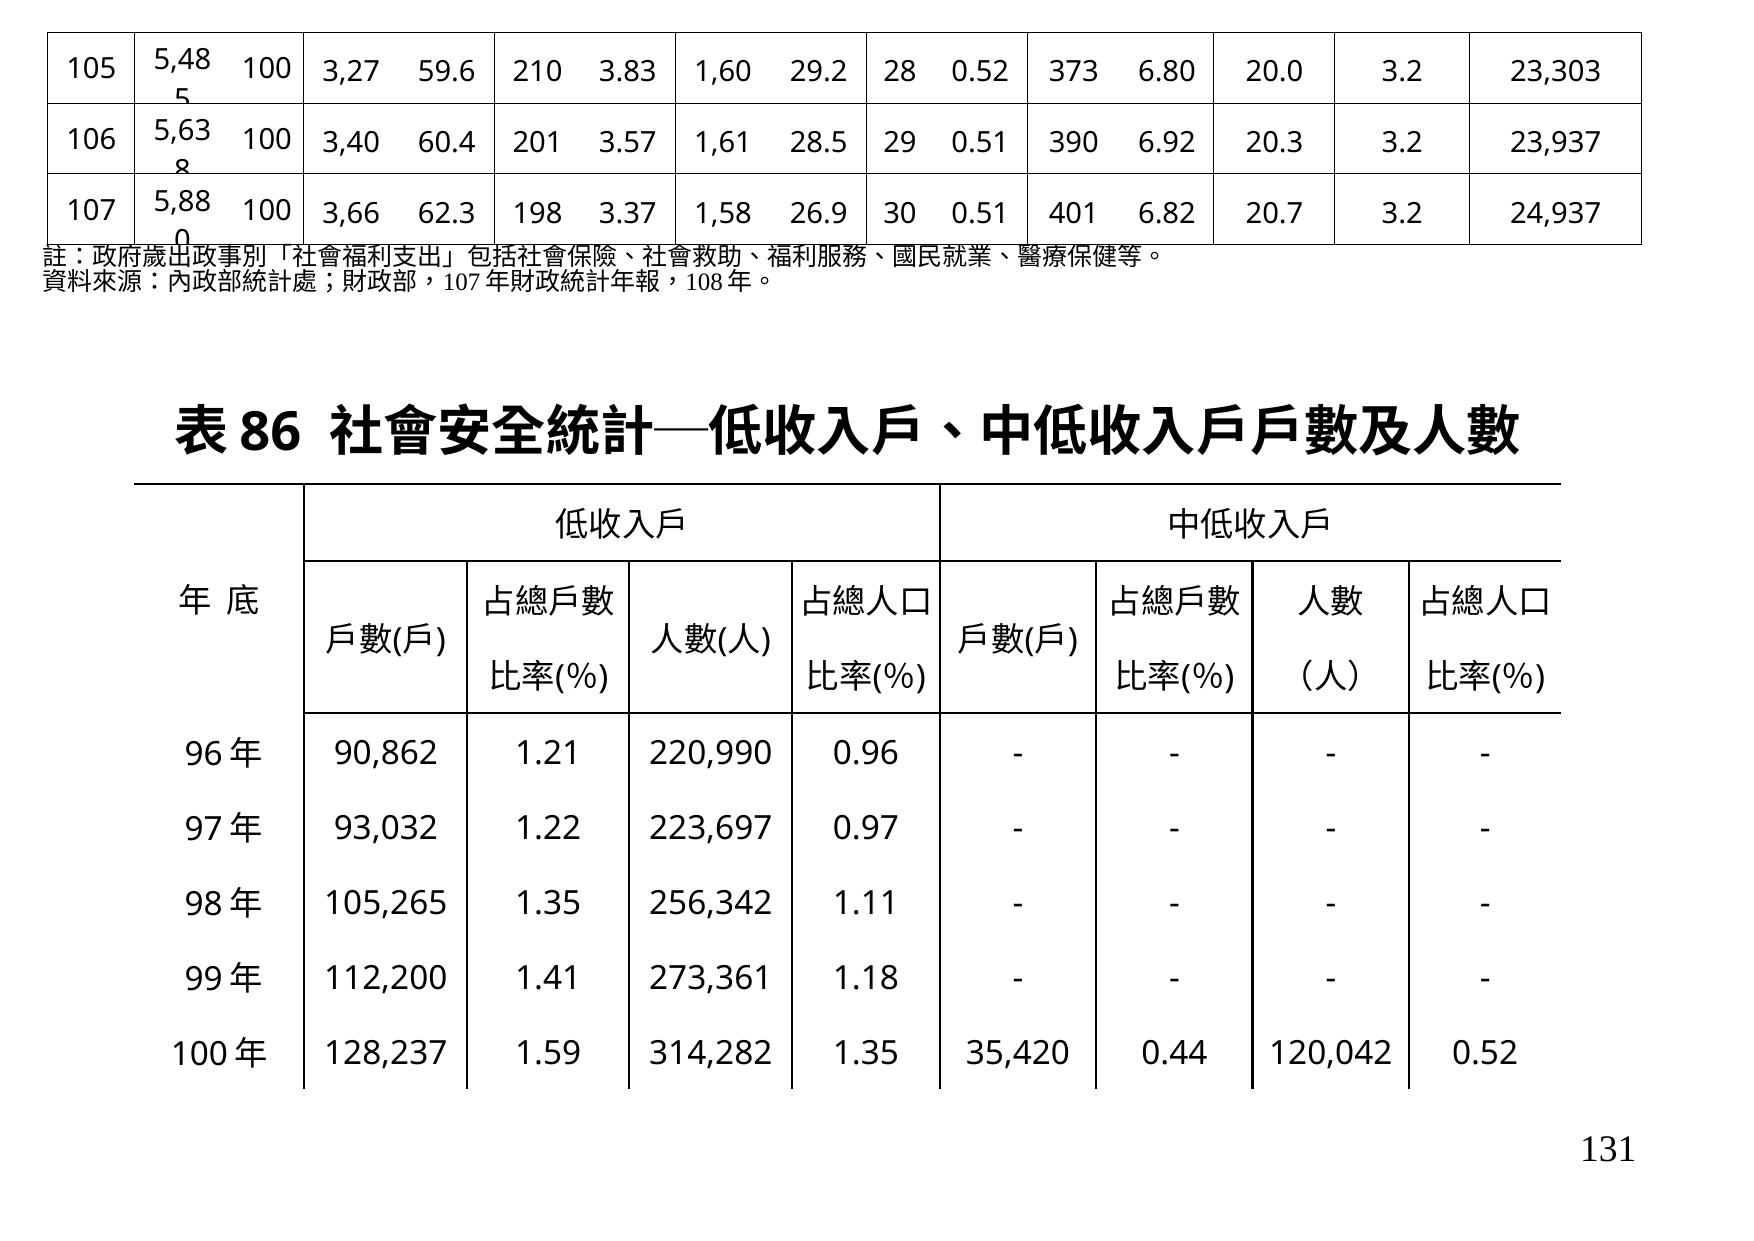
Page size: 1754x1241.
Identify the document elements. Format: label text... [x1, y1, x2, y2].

table_cell - [1097, 714, 1251, 789]
table_cell 3.83 [580, 33, 675, 102]
table_cell 1.35 [793, 1014, 939, 1089]
table_cell 24,937 [1470, 174, 1641, 244]
table_cell 20.3 [1214, 104, 1334, 173]
table_cell 3.2 [1335, 174, 1469, 244]
table_cell 5,638 [135, 104, 230, 173]
table_cell - [1097, 864, 1251, 939]
table_cell 60.46 [399, 104, 494, 173]
table_cell 128,237 [305, 1014, 466, 1089]
table_cell 1,587 [676, 174, 771, 244]
table_header 中低收入戶 [941, 485, 1561, 560]
table_cell - [941, 939, 1095, 1014]
table_cell 人數(人) [630, 562, 791, 712]
table_cell 3,664 [304, 174, 399, 244]
table_cell 93,032 [305, 789, 466, 864]
table_cell 0.52 [933, 33, 1027, 102]
table_cell 1.35 [468, 864, 628, 939]
table_cell 1.21 [468, 714, 628, 789]
table_cell 98年 [134, 864, 303, 939]
table_cell 100 [230, 104, 303, 173]
table_cell 100 [230, 33, 303, 102]
table_cell 256,342 [630, 864, 791, 939]
text 註：政府歲出政事別「社會福利支出」包括社會保險、社會救助、福利服務、國民就業、醫療保健等。 [29, 245, 1636, 270]
table_cell 占總戶數比率(％) [1097, 562, 1251, 712]
table_cell 105,265 [305, 864, 466, 939]
table_cell 1,610 [676, 104, 771, 173]
table_cell 戶數(戶) [941, 562, 1095, 712]
table_cell 6.82 [1120, 174, 1213, 244]
table_cell - [941, 864, 1095, 939]
table_cell 120,042 [1254, 1014, 1408, 1089]
table_cell 373 [1028, 33, 1120, 102]
table_cell - [1410, 789, 1561, 864]
table_cell 20.0 [1214, 33, 1334, 102]
table_cell 401 [1028, 174, 1120, 244]
table_cell 6.92 [1120, 104, 1213, 173]
table_header 年 底 [134, 485, 303, 712]
table_cell 戶數(戶) [305, 562, 466, 712]
table_cell - [1254, 789, 1408, 864]
table_cell - [1097, 789, 1251, 864]
table_cell 223,697 [630, 789, 791, 864]
table_cell 1.18 [793, 939, 939, 1014]
table_cell 28 [867, 33, 933, 102]
table_cell 3.37 [580, 174, 675, 244]
table_header 低收入戶 [305, 485, 939, 560]
table_cell - [1097, 939, 1251, 1014]
table_cell 0.44 [1097, 1014, 1251, 1089]
table_cell - [1410, 939, 1561, 1014]
table_cell 23,937 [1470, 104, 1641, 173]
table_cell 105 [48, 33, 134, 102]
table_cell 占總戶數比率(％) [468, 562, 628, 712]
table_cell 26.99 [771, 174, 866, 244]
table_cell - [941, 714, 1095, 789]
table_cell 273,361 [630, 939, 791, 1014]
table_cell 100年 [134, 1014, 303, 1089]
table_cell 30 [867, 174, 933, 244]
table_cell 107 [48, 174, 134, 244]
table_cell - [941, 789, 1095, 864]
table_cell - [1254, 864, 1408, 939]
table_cell 1.59 [468, 1014, 628, 1089]
table_cell 3.2 [1335, 33, 1469, 102]
table_cell - [1254, 939, 1408, 1014]
table_cell 106 [48, 104, 134, 173]
table_cell 1.11 [793, 864, 939, 939]
table_cell 314,282 [630, 1014, 791, 1089]
table_cell 220,990 [630, 714, 791, 789]
table_cell 112,200 [305, 939, 466, 1014]
table_cell 0.51 [933, 174, 1027, 244]
table_cell 3.2 [1335, 104, 1469, 173]
table_cell - [1254, 714, 1408, 789]
table_cell 29 [867, 104, 933, 173]
table_cell - [1410, 714, 1561, 789]
table_cell 1.41 [468, 939, 628, 1014]
table_cell 5,485 [135, 33, 230, 102]
table_cell 100 [230, 174, 303, 244]
table_cell 59.66 [399, 33, 494, 102]
table_cell 占總人口比率(％) [1410, 562, 1561, 712]
subtitle 表86 社會安全統計─低收入戶、中低收入戶戶數及人數 [59, 370, 1636, 483]
text 資料來源：內政部統計處；財政部，107年財政統計年報，108年。 [29, 270, 1636, 295]
table_cell 0.51 [933, 104, 1027, 173]
table_cell 0.52 [1410, 1014, 1561, 1089]
table_cell 人數（人） [1254, 562, 1408, 712]
table_cell 3,409 [304, 104, 399, 173]
table_cell 0.97 [793, 789, 939, 864]
table_cell 210 [495, 33, 580, 102]
table_cell 201 [495, 104, 580, 173]
table_cell 90,862 [305, 714, 466, 789]
table_cell 96年 [134, 712, 303, 789]
table_cell 99年 [134, 939, 303, 1014]
table_cell 20.7 [1214, 174, 1334, 244]
table_cell 97年 [134, 789, 303, 864]
table_cell 35,420 [941, 1014, 1095, 1089]
table_cell 29.20 [771, 33, 866, 102]
table_cell 6.80 [1120, 33, 1213, 102]
table_cell 1.22 [468, 789, 628, 864]
table_cell 23,303 [1470, 33, 1641, 102]
table_cell 62.31 [399, 174, 494, 244]
table_cell 0.96 [793, 714, 939, 789]
table_cell 1,602 [676, 33, 771, 102]
table_cell 198 [495, 174, 580, 244]
table_cell 390 [1028, 104, 1120, 173]
table_cell 3,273 [304, 33, 399, 102]
table_cell 5,880 [135, 174, 230, 244]
table_cell 3.57 [580, 104, 675, 173]
table_cell 占總人口比率(％) [793, 562, 939, 712]
table_cell 28.56 [771, 104, 866, 173]
table_cell - [1410, 864, 1561, 939]
